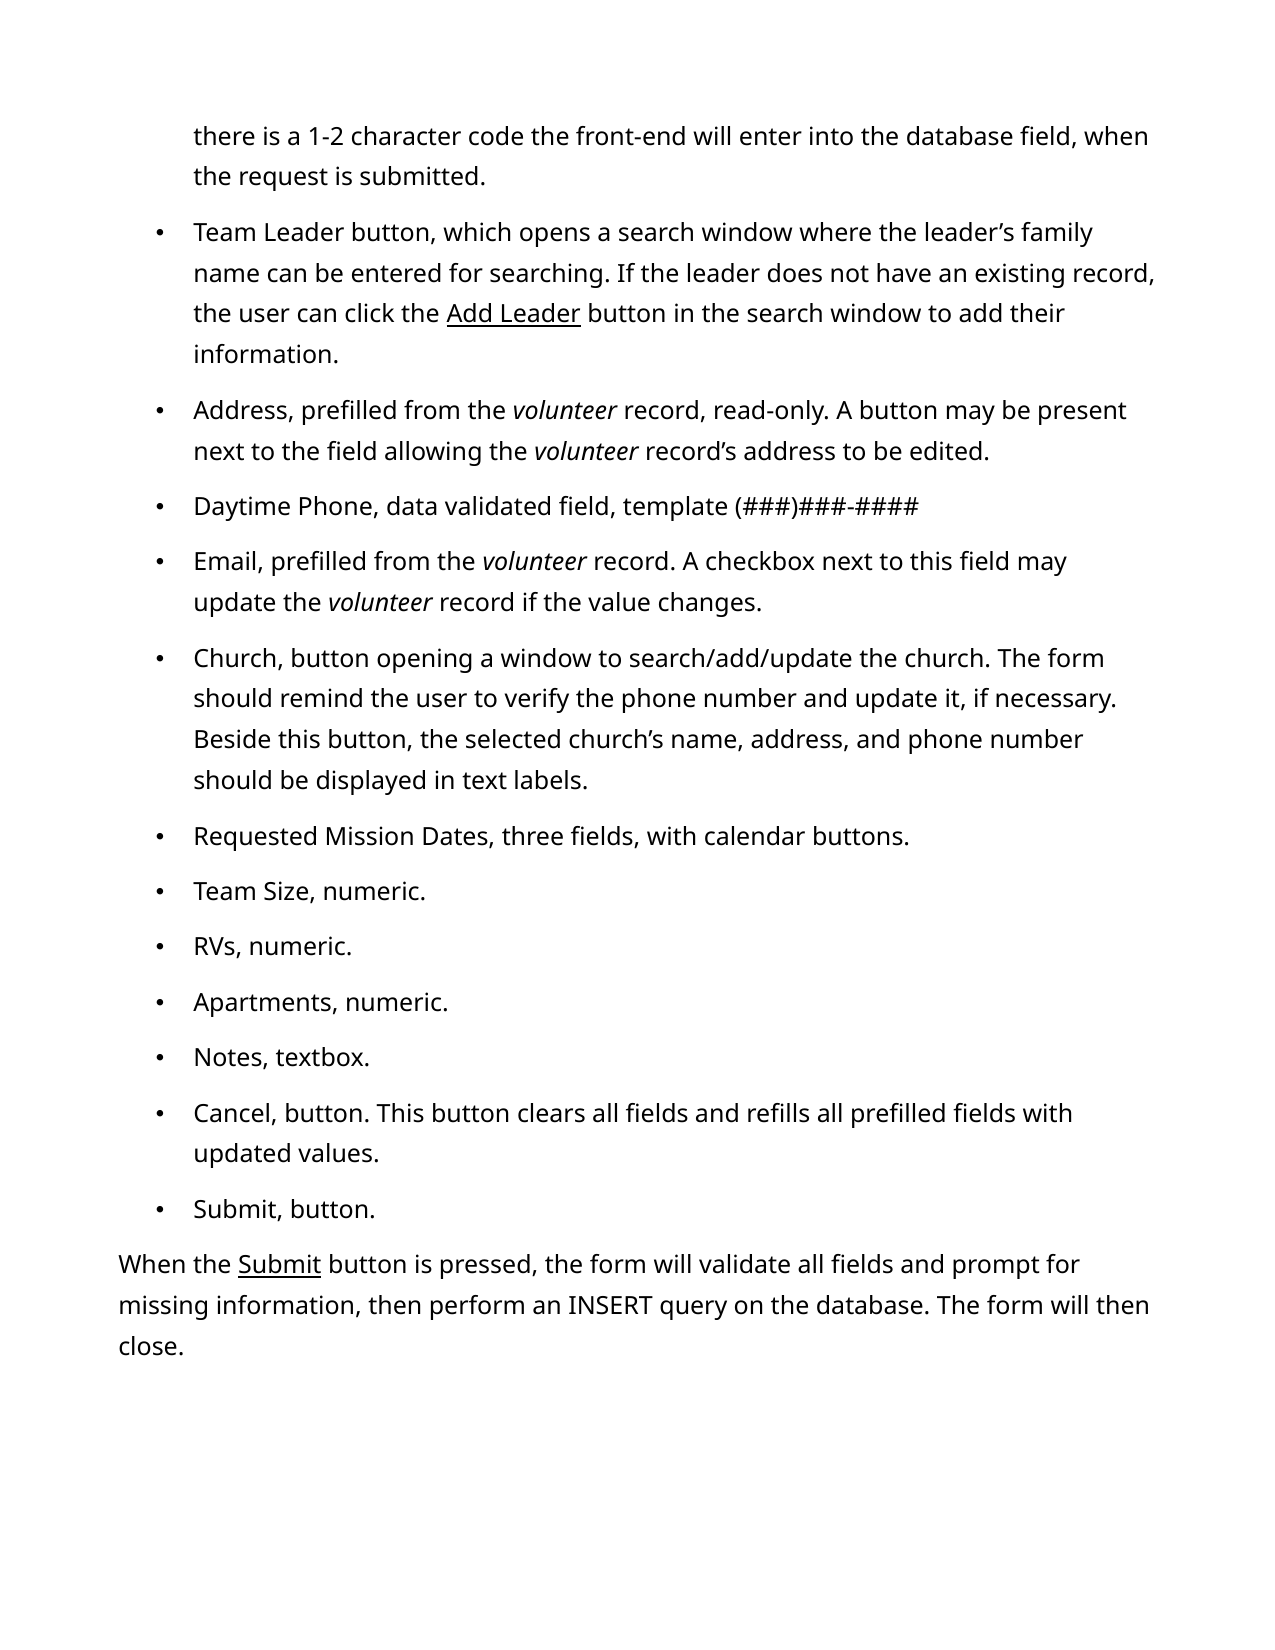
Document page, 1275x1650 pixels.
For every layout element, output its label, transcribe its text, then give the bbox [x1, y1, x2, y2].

subtitle Address, prefilled from the volunteer record, read-only. A button may be present next to the field allowing the volunteer record’s address to be edited. [156, 392, 1157, 467]
subtitle Apartments, numeric. [156, 984, 1157, 1018]
subtitle When the Submit button is pressed, the form will validate all fields and prompt for missing information, then perform an INSERT query on the database. The form will then close. [118, 1247, 1157, 1363]
subtitle Team Leader button, which opens a search window where the leader’s family name can be entered for searching. If the leader does not have an existing record, the user can click the Add Leader button in the search window to add their information. [156, 214, 1157, 371]
subtitle there is a 1-2 character code the front-end will enter into the database field, when the request is submitted. [156, 118, 1157, 193]
subtitle Daytime Phone, data validated field, template (###)###-#### [156, 488, 1157, 523]
subtitle RVs, numeric. [156, 929, 1157, 963]
subtitle Submit, button. [156, 1191, 1157, 1226]
subtitle Email, prefilled from the volunteer record. A checkbox next to this field may update the volunteer record if the value changes. [156, 544, 1157, 619]
subtitle Requested Mission Dates, three fields, with calendar buttons. [156, 818, 1157, 852]
subtitle Notes, textbox. [156, 1040, 1157, 1074]
subtitle Church, button opening a window to search/add/update the church. The form should remind the user to verify the phone number and update it, if necessary. Beside this button, the selected church’s name, address, and phone number should be displayed in text labels. [156, 640, 1157, 797]
subtitle Team Size, numeric. [156, 873, 1157, 908]
subtitle Cancel, button. This button clears all fields and refills all prefilled fields with updated values. [156, 1095, 1157, 1170]
